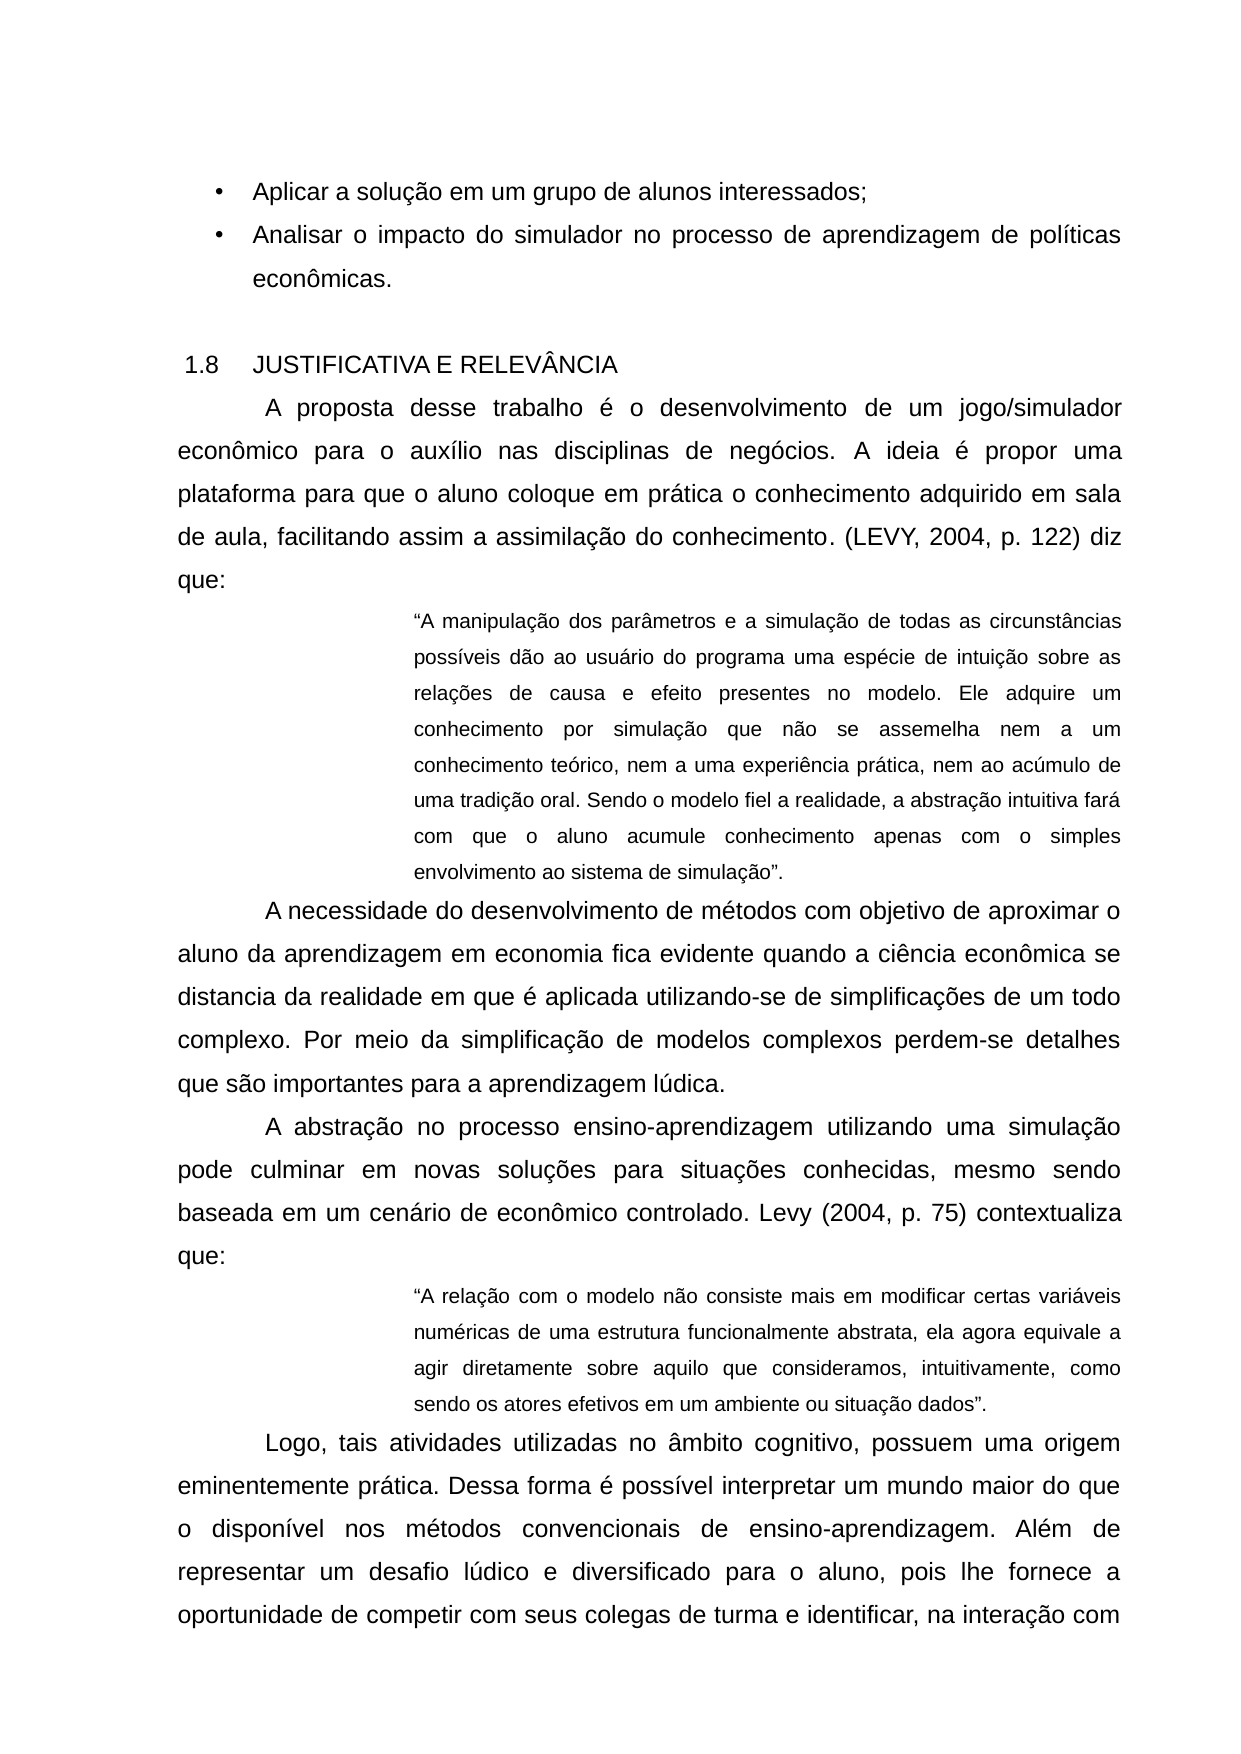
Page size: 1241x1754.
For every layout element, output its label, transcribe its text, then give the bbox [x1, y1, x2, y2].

text “A manipulação dos parâmetros e a simulação de todas as circunstâncias possíveis dão ao usuário do programa uma espécie de intuição sobre as relações de causa e efeito presentes no modelo. Ele adquire um conhecimento por simulação que não se assemelha nem a um conhecimento teórico, nem a uma experiência prática, nem ao acúmulo de uma tradição oral. Sendo o modelo fiel a realidade, a abstração intuitiva fará com que o aluno acumule conhecimento apenas com o simples envolvimento ao sistema de simulação”. [413, 609, 1122, 884]
text A necessidade do desenvolvimento de métodos com objetivo de aproximar o aluno da aprendizagem em economia fica evidente quando a ciência econômica se distancia da realidade em que é aplicada utilizando-se de simplificações de um todo complexo. Por meio da simplificação de modelos complexos perdem-se detalhes que são importantes para a aprendizagem lúdica. [177, 896, 1122, 1097]
text A proposta desse trabalho é o desenvolvimento de um jogo/simulador econômico para o auxílio nas disciplinas de negócios. A ideia é propor uma plataforma para que o aluno coloque em prática o conhecimento adquirido em sala de aula, facilitando assim a assimilação do conhecimento. (LEVY, 2004, p. 122) diz que: [177, 393, 1122, 594]
list Aplicar a solução em um grupo de alunos interessados; [215, 177, 1122, 206]
list Analisar o impacto do simulador no processo de aprendizagem de políticas econômicas. [215, 220, 1122, 292]
text “A relação com o modelo não consiste mais em modificar certas variáveis numéricas de uma estrutura funcionalmente abstrata, ela agora equivale a agir diretamente sobre aquilo que consideramos, intuitivamente, como sendo os atores efetivos em um ambiente ou situação dados”. [413, 1284, 1122, 1416]
subtitle Justificativa e relevância [177, 350, 1122, 379]
text Logo, tais atividades utilizadas no âmbito cognitivo, possuem uma origem eminentemente prática. Dessa forma é possível interpretar um mundo maior do que o disponível nos métodos convencionais de ensino-aprendizagem. Além de representar um desafio lúdico e diversificado para o aluno, pois lhe fornece a oportunidade de competir com seus colegas de turma e identificar, na interação com [177, 1428, 1122, 1629]
text A abstração no processo ensino-aprendizagem utilizando uma simulação pode culminar em novas soluções para situações conhecidas, mesmo sendo baseada em um cenário de econômico controlado. Levy (2004, p. 75) contextualiza que: [177, 1112, 1122, 1270]
